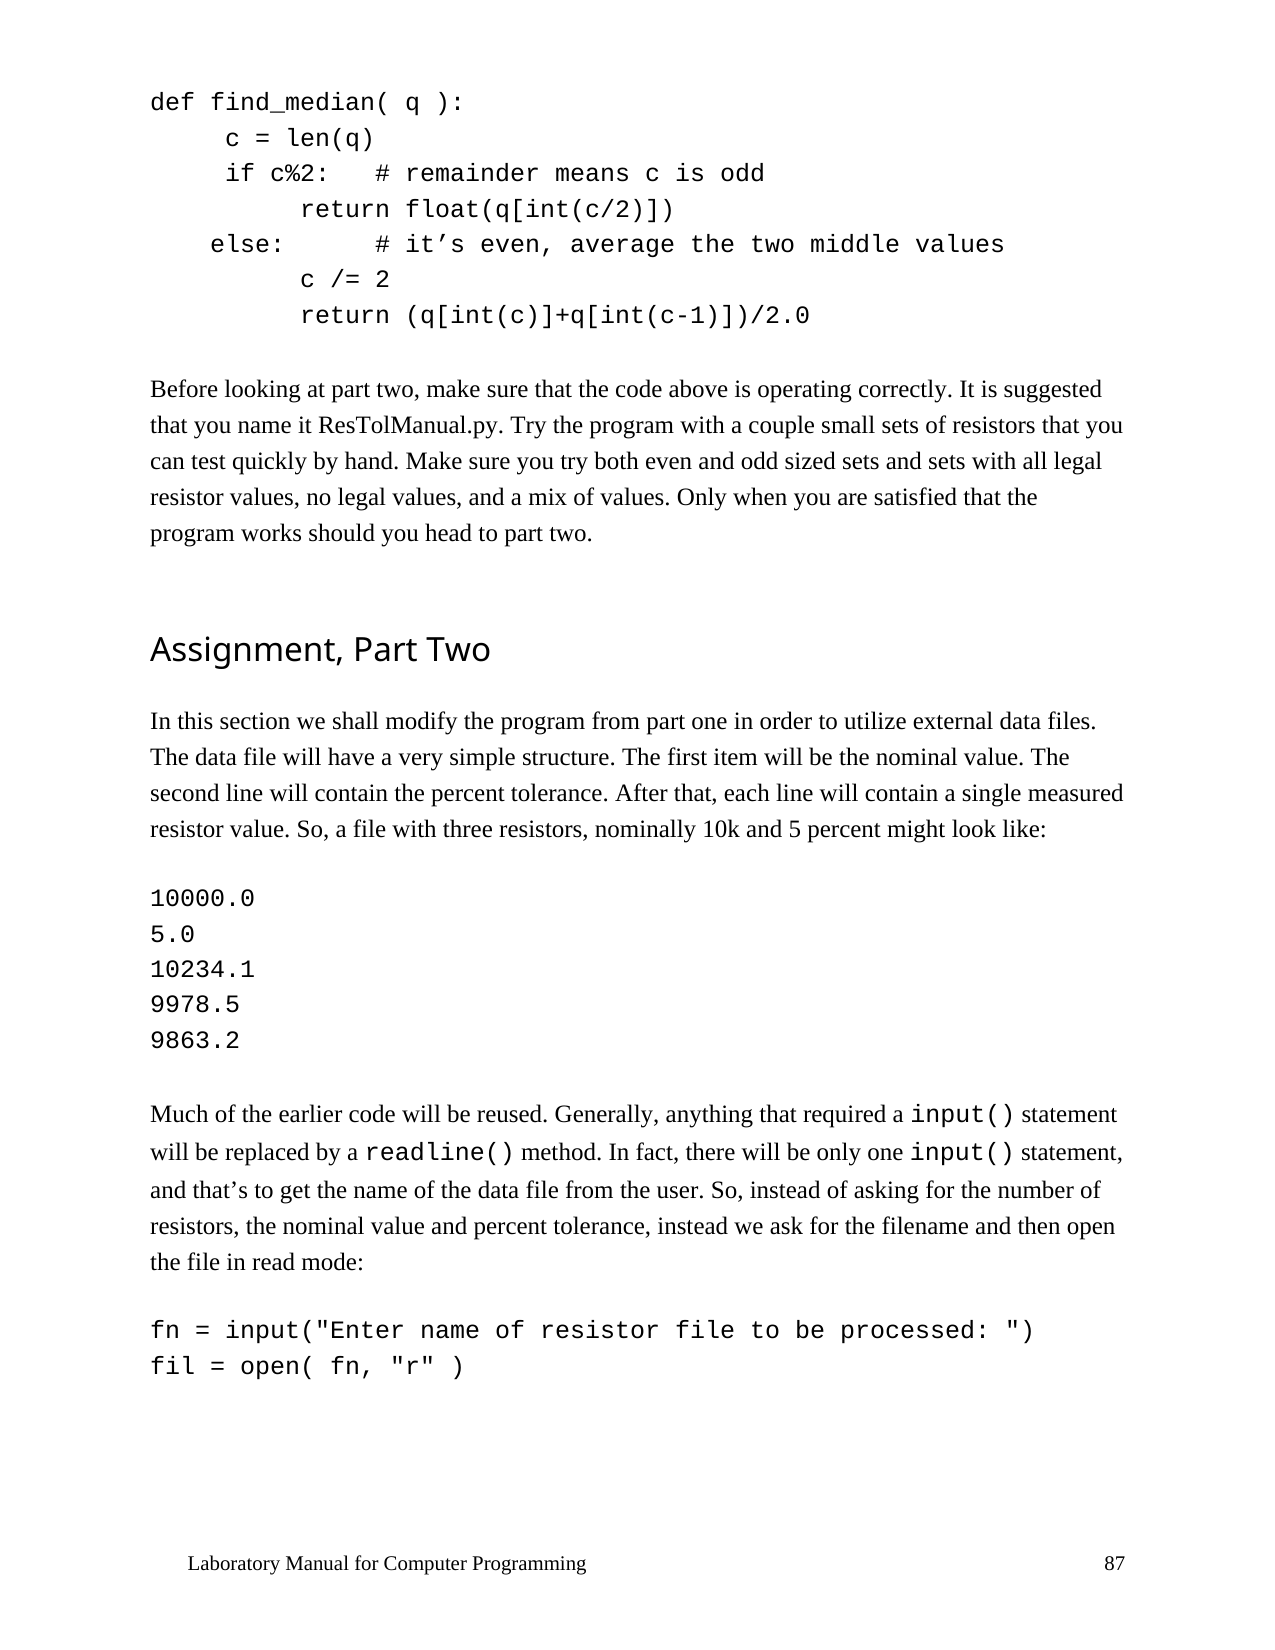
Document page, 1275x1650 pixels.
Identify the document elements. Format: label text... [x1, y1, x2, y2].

text else: # it’s even, average the two middle values [150, 232, 1125, 260]
text 10234.1 [150, 957, 1125, 985]
subtitle Assignment, Part Two [150, 625, 1125, 671]
text fn = input("Enter name of resistor file to be processed: ") [150, 1318, 1125, 1346]
text if c%2: # remainder means c is odd [150, 161, 1125, 189]
text 5.0 [150, 921, 1125, 949]
text c = len(q) [150, 125, 1125, 154]
text Before looking at part two, make sure that the code above is operating correctly. It is suggested that you name it ResTolManual.py. Try the program with a couple small sets of resistors that you can test quickly by hand. Make sure you try both even and odd sized sets and sets with all legal resistor values, no legal values, and a mix of values. Only when you are satisfied that the program works should you head to part two. [150, 374, 1125, 546]
text 9978.5 [150, 992, 1125, 1020]
text return (q[int(c)]+q[int(c-1)])/2.0 [150, 302, 1125, 331]
text 9863.2 [150, 1027, 1125, 1056]
text In this section we shall modify the program from part one in order to utilize external data files. The data file will have a very simple structure. The first item will be the nominal value. The second line will contain the percent tolerance. After that, each line will contain a single measured resistor value. So, a file with three resistors, nominally 10k and 5 percent might look like: [150, 706, 1125, 843]
text fil = open( fn, "r" ) [150, 1353, 1125, 1382]
text 10000.0 [150, 886, 1125, 914]
text c /= 2 [150, 267, 1125, 295]
text return float(q[int(c/2)]) [150, 196, 1125, 224]
text def find_median( q ): [150, 90, 1125, 118]
text Much of the earlier code will be reused. Generally, anything that required a input() statement will be replaced by a readline() method. In fact, there will be only one input() statement, and that’s to get the name of the data file from the user. So, instead of asking for the number of resistors, the nominal value and percent tolerance, instead we ask for the filename and then open the file in read mode: [150, 1099, 1125, 1276]
